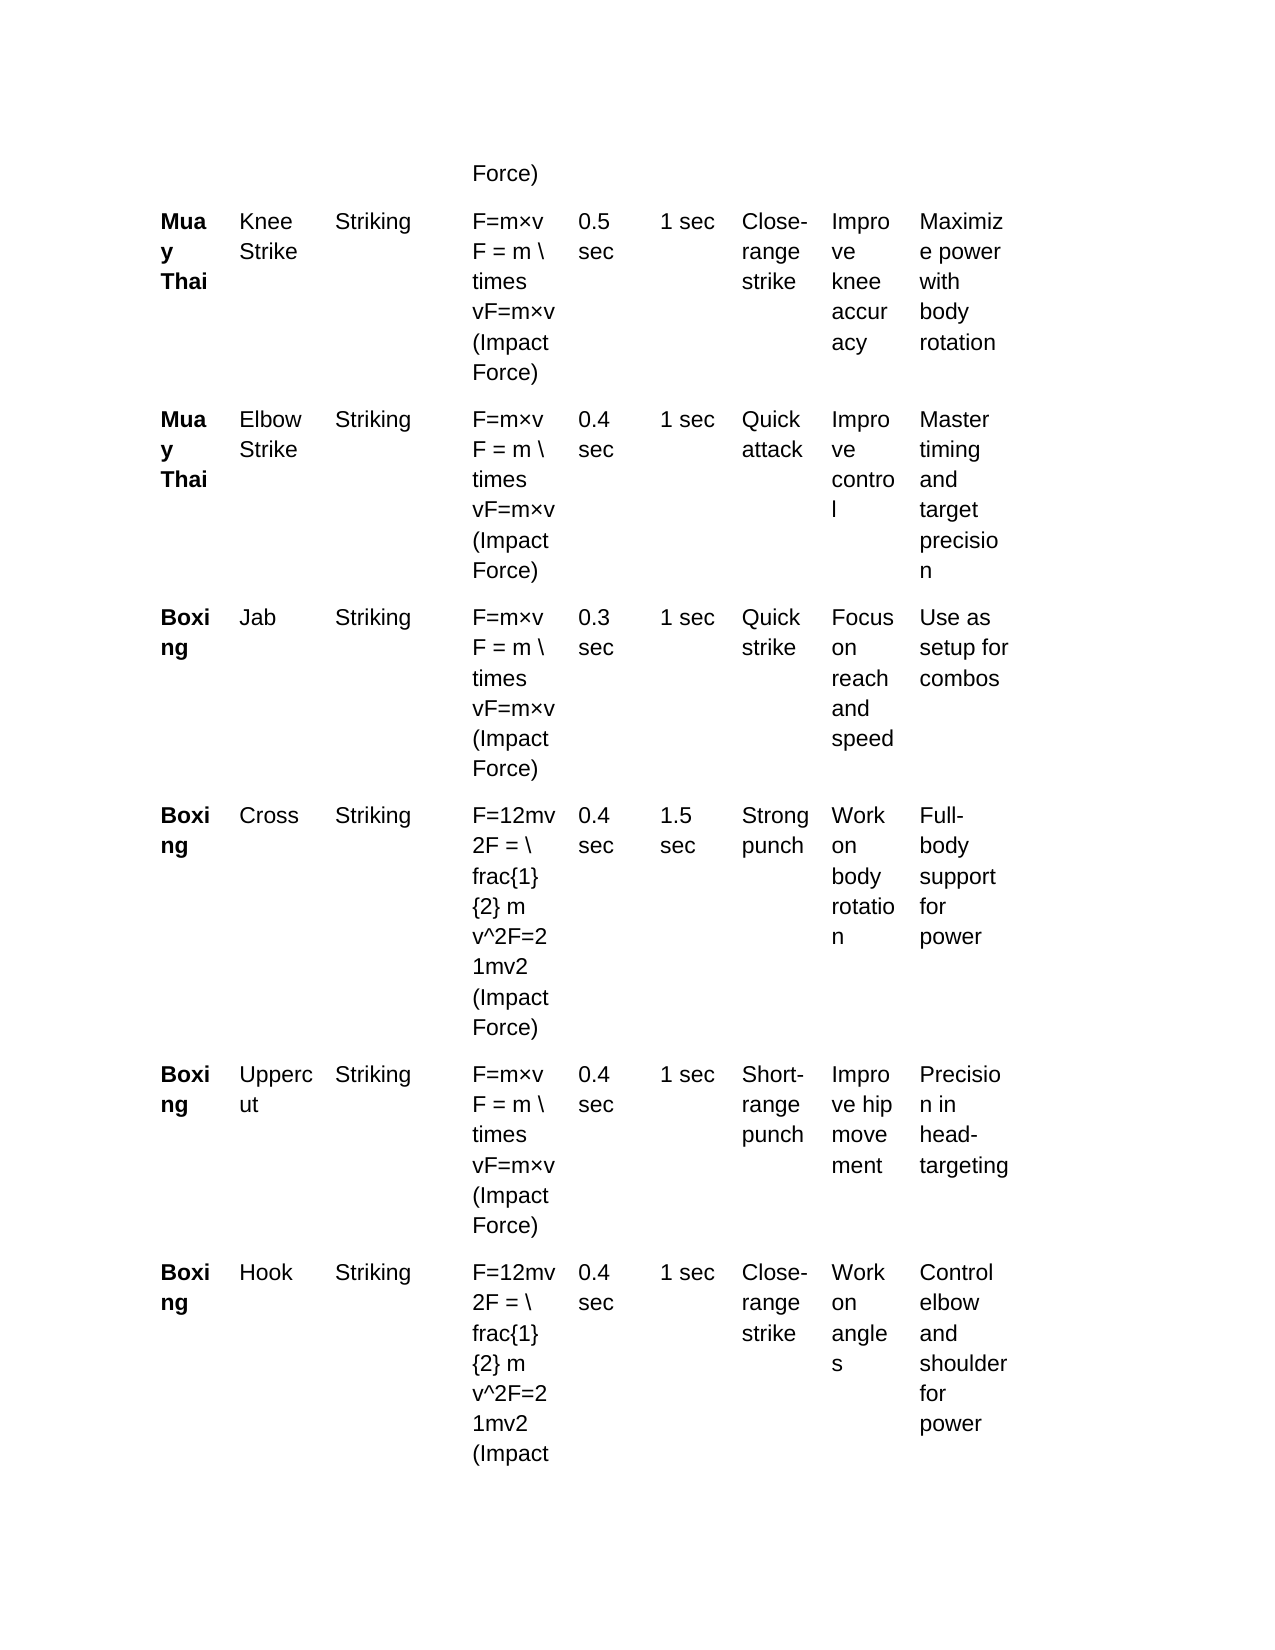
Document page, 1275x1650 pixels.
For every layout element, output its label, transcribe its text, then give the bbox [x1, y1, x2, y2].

table_cell [1020, 594, 1125, 792]
table_cell F=12mv2F = \frac{1}{2} m v^2F=21​mv2 (Impact [462, 1249, 568, 1477]
table_cell [650, 150, 731, 197]
table_cell Striking [325, 594, 462, 792]
table_cell Quick attack [731, 395, 821, 594]
table_cell 1.5 sec [650, 792, 731, 1051]
table_cell 0.4 sec [568, 1051, 649, 1249]
table_cell 1 sec [650, 197, 731, 395]
table_cell Boxing [150, 1051, 229, 1249]
table_cell Focus on reach and speed [821, 594, 909, 792]
table_cell Striking [325, 792, 462, 1051]
table_cell 1 sec [650, 594, 731, 792]
table_cell Cross [229, 792, 324, 1051]
table_cell [821, 150, 909, 197]
table_cell Hook [229, 1249, 324, 1477]
table_cell [1020, 197, 1125, 395]
table_cell F=m×vF = m \times vF=m×v (Impact Force) [462, 395, 568, 594]
table_cell Work on body rotation [821, 792, 909, 1051]
table_cell Elbow Strike [229, 395, 324, 594]
table_cell Short-range punch [731, 1051, 821, 1249]
table_cell Close-range strike [731, 197, 821, 395]
table_cell Use as setup for combos [909, 594, 1020, 792]
table_cell F=m×vF = m \times vF=m×v (Impact Force) [462, 197, 568, 395]
table_cell Master timing and target precision [909, 395, 1020, 594]
table_cell F=m×vF = m \times vF=m×v (Impact Force) [462, 594, 568, 792]
table_cell Improve knee accuracy [821, 197, 909, 395]
table_cell Striking [325, 395, 462, 594]
table_cell 0.4 sec [568, 395, 649, 594]
table_cell Boxing [150, 792, 229, 1051]
table_cell 0.5 sec [568, 197, 649, 395]
table_cell F=m×vF = m \times vF=m×v (Impact Force) [462, 1051, 568, 1249]
table_cell [1020, 395, 1125, 594]
table_cell 1 sec [650, 1249, 731, 1477]
table_cell Work on angles [821, 1249, 909, 1477]
table_cell Muay Thai [150, 395, 229, 594]
table_cell [909, 150, 1020, 197]
table_cell [325, 150, 462, 197]
table_cell Full-body support for power [909, 792, 1020, 1051]
table_cell Muay Thai [150, 197, 229, 395]
table_cell Strong punch [731, 792, 821, 1051]
table_cell [1020, 150, 1125, 197]
table_cell F=12mv2F = \frac{1}{2} m v^2F=21​mv2 (Impact Force) [462, 792, 568, 1051]
table_cell Striking [325, 197, 462, 395]
table_cell Boxing [150, 1249, 229, 1477]
table_cell [1020, 1051, 1125, 1249]
table_cell Knee Strike [229, 197, 324, 395]
table_cell [731, 150, 821, 197]
table_cell Quick strike [731, 594, 821, 792]
table_cell 0.4 sec [568, 1249, 649, 1477]
table_cell [150, 150, 229, 197]
table_cell Boxing [150, 594, 229, 792]
table_cell 1 sec [650, 395, 731, 594]
table_cell [1020, 1249, 1125, 1477]
table_cell Maximize power with body rotation [909, 197, 1020, 395]
table_cell Close-range strike [731, 1249, 821, 1477]
table_cell 1 sec [650, 1051, 731, 1249]
table_cell Improve control [821, 395, 909, 594]
table_cell [1020, 792, 1125, 1051]
table_cell [229, 150, 324, 197]
table_cell Control elbow and shoulder for power [909, 1249, 1020, 1477]
table_cell 0.3 sec [568, 594, 649, 792]
table_cell Precision in head-targeting [909, 1051, 1020, 1249]
table_cell Striking [325, 1051, 462, 1249]
table_cell Force) [462, 150, 568, 197]
table_cell Uppercut [229, 1051, 324, 1249]
table_cell Jab [229, 594, 324, 792]
table_cell Improve hip movement [821, 1051, 909, 1249]
table_cell 0.4 sec [568, 792, 649, 1051]
table_cell [568, 150, 649, 197]
table_cell Striking [325, 1249, 462, 1477]
